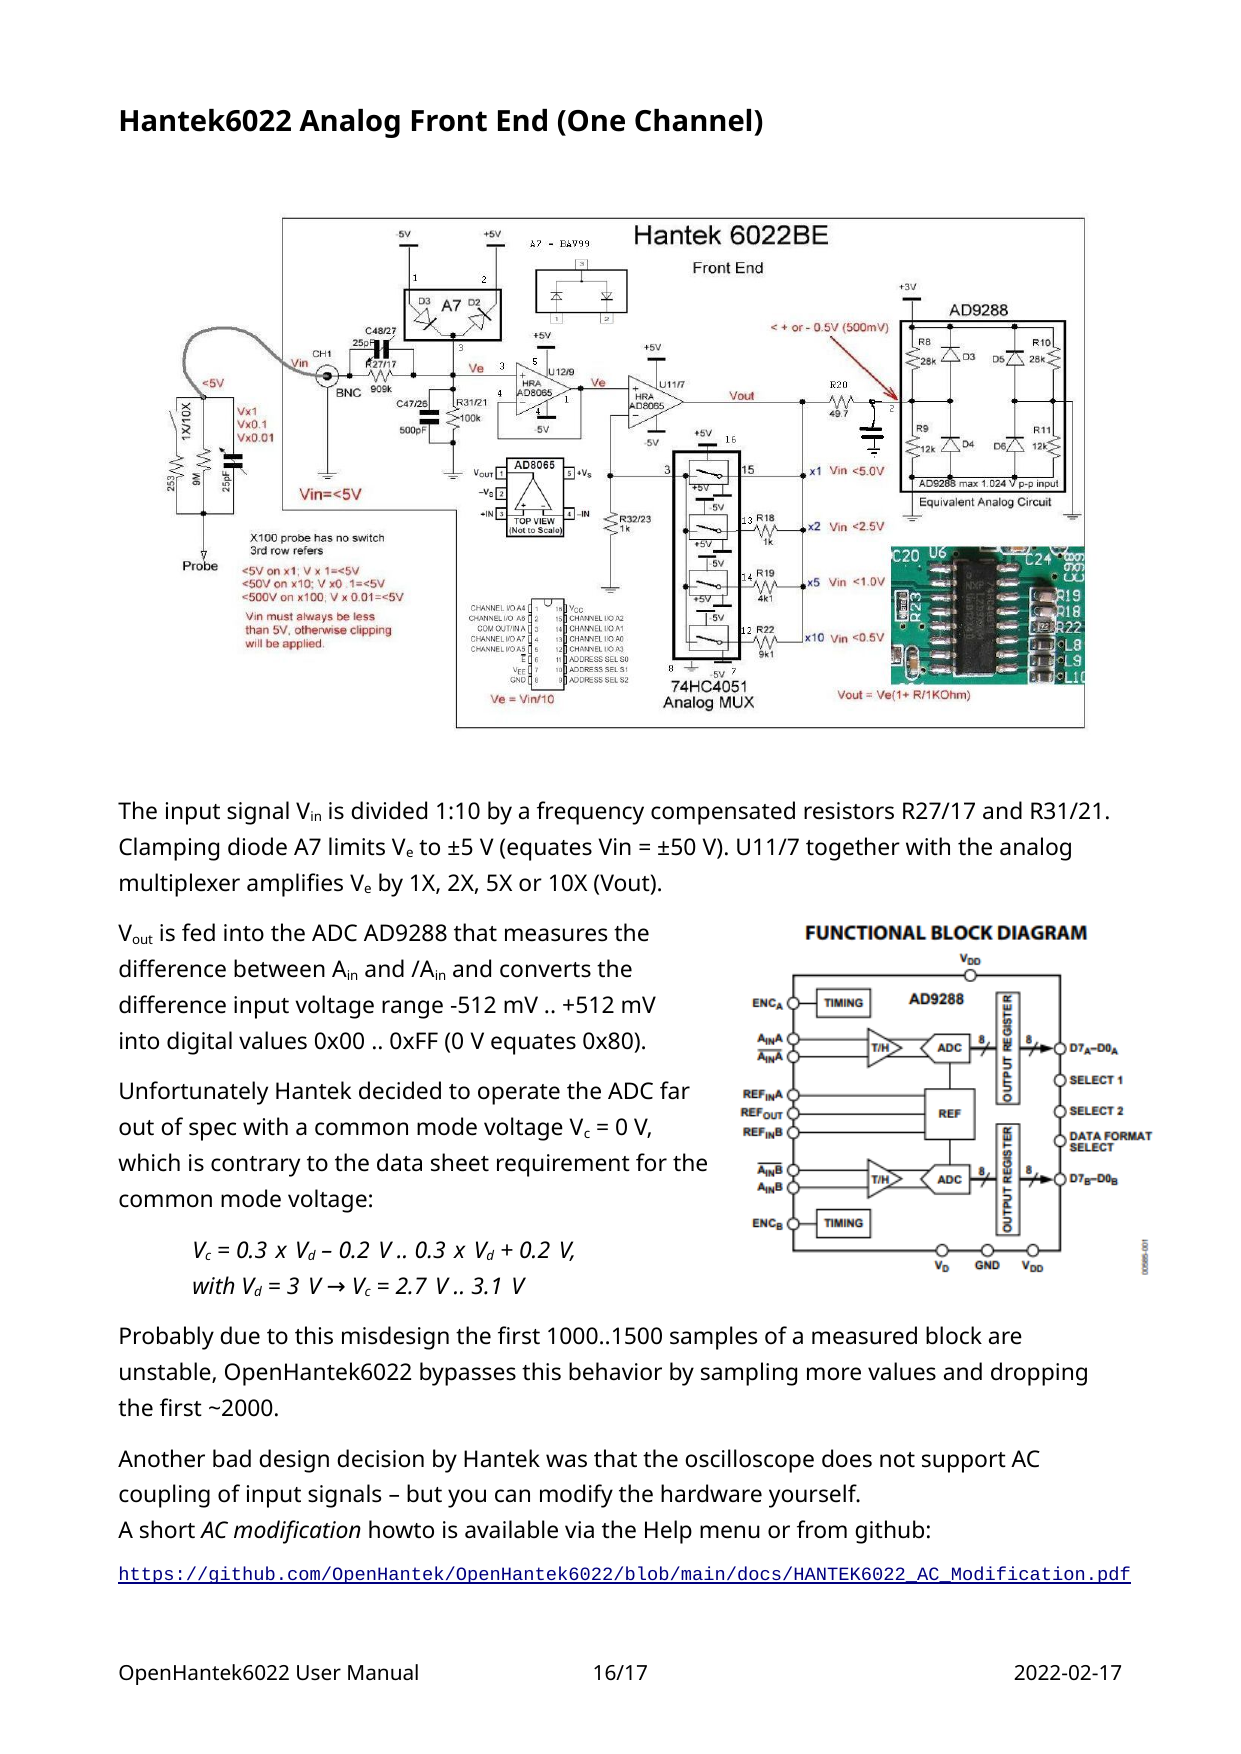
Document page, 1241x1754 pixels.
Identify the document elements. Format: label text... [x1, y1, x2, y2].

subtitle The input signal Vin is divided 1:10 by a frequency compensated resistors R27/17 and R31/21. Clamping diode A7 limits Ve to ±5 V (equates Vin = ±50 V). U11/7 together with the analog multiplexer amplifies Ve by 1X, 2X, 5X or 10X (Vout). [118, 735, 1122, 898]
text https://github.com/OpenHantek/OpenHantek6022/blob/main/docs/HANTEK6022_AC_Modification.pdf [118, 1565, 1175, 1586]
subtitle Unfortunately Hantek decided to operate the ADC far out of spec with a common mode voltage Vc = 0 V, which is contrary to the data sheet requirement for the common mode voltage: [118, 1075, 738, 1214]
subtitle Vc = 0.3 x Vd – 0.2 V .. 0.3 x Vd + 0.2 V, with Vd = 3 V → Vc = 2.7 V .. 3.1 V [118, 1234, 1122, 1301]
subtitle Probably due to this misdesign the first 1000..1500 samples of a measured block are unstable, OpenHantek6022 bypasses this behavior by sampling more values and dropping the first ~2000. [118, 1320, 1122, 1423]
subtitle Another bad design decision by Hantek was that the oscilloscope does not support AC coupling of input signals – but you can modify the hardware yourself. A short AC modification howto is available via the Help menu or from github: [118, 1442, 1122, 1546]
picture [738, 917, 1158, 1282]
picture [122, 205, 1127, 736]
subtitle Vout is fed into the ADC AD9288 that measures the difference between Ain and /Ain and converts the difference input voltage range -512 mV .. +512 mV into digital values 0x00 .. 0xFF (0 V equates 0x80). [118, 917, 738, 1056]
subtitle Hantek6022 Analog Front End (One Channel) [118, 100, 1122, 140]
